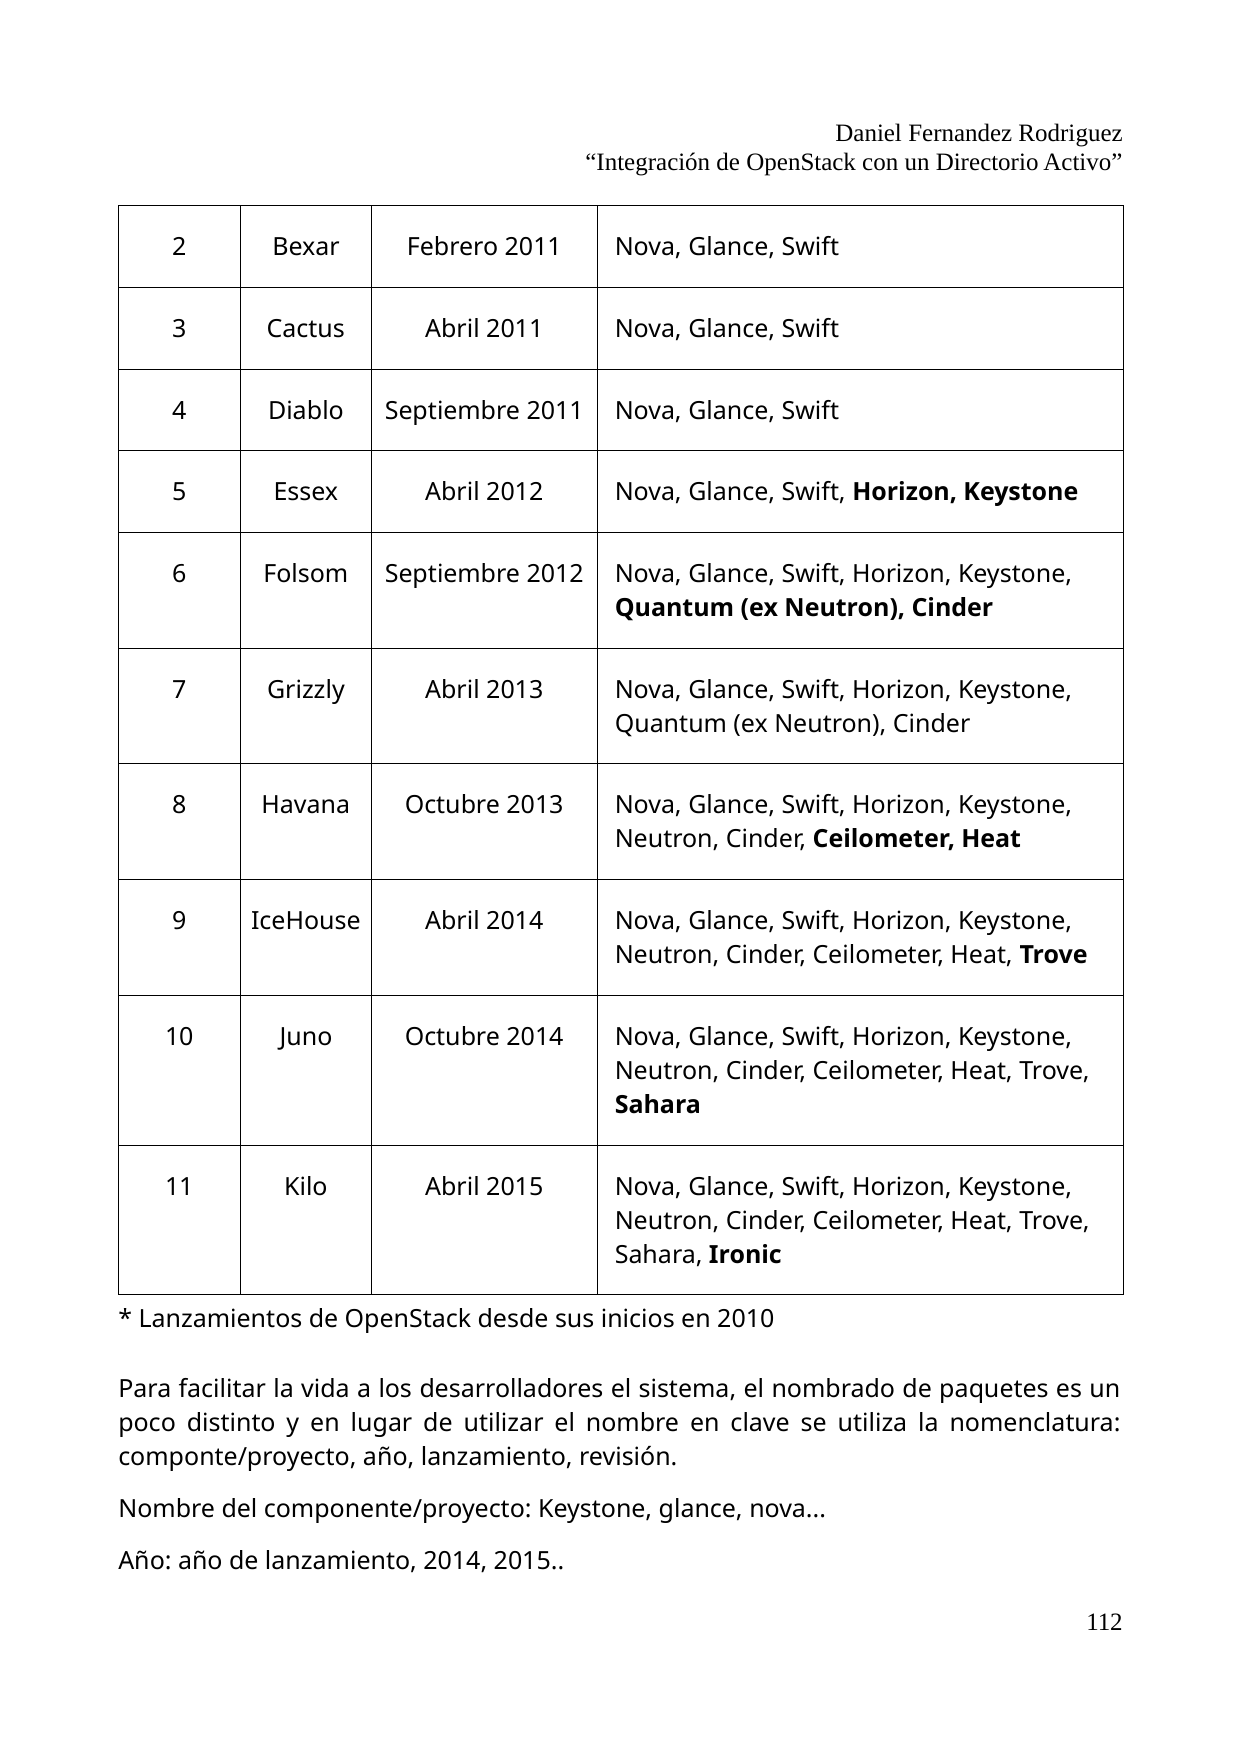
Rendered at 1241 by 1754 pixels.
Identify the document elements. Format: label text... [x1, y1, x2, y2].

table_cell Juno [241, 996, 371, 1144]
table_cell Abril 2012 [372, 451, 597, 532]
text Año: año de lanzamiento, 2014, 2015.. [118, 1543, 1122, 1577]
table_cell Nova, Glance, Swift, Horizon, Keystone, Neutron, Cinder, Ceilometer, Heat, Trove [598, 880, 1123, 995]
text Nombre del componente/proyecto: Keystone, glance, nova... [118, 1491, 1122, 1525]
table_cell 7 [119, 649, 240, 763]
table_cell Abril 2015 [372, 1146, 597, 1294]
table_cell 11 [119, 1146, 240, 1294]
table_cell Diablo [241, 370, 371, 450]
table_cell Nova, Glance, Swift [598, 370, 1123, 450]
table_cell 6 [119, 533, 240, 647]
table_cell Nova, Glance, Swift, Horizon, Keystone [598, 451, 1123, 532]
table_cell Bexar [241, 206, 371, 287]
table_cell Folsom [241, 533, 371, 647]
table_cell Nova, Glance, Swift, Horizon, Keystone, Neutron, Cinder, Ceilometer, Heat, Trove, Sahara, Ironic [598, 1146, 1123, 1294]
table_cell Nova, Glance, Swift, Horizon, Keystone, Quantum (ex Neutron), Cinder [598, 533, 1123, 647]
text * Lanzamientos de OpenStack desde sus inicios en 2010 [118, 1300, 1122, 1334]
table_cell Havana [241, 764, 371, 879]
table_cell 3 [119, 288, 240, 368]
table_cell 5 [119, 451, 240, 532]
table_cell Abril 2013 [372, 649, 597, 763]
table_cell 10 [119, 996, 240, 1144]
table_cell Cactus [241, 288, 371, 368]
table_cell Octubre 2013 [372, 764, 597, 879]
table_cell Nova, Glance, Swift [598, 288, 1123, 368]
table_cell IceHouse [241, 880, 371, 995]
table_cell Nova, Glance, Swift, Horizon, Keystone, Neutron, Cinder, Ceilometer, Heat [598, 764, 1123, 879]
text Para facilitar la vida a los desarrolladores el sistema, el nombrado de paquetes es un poco distinto y en lugar de utilizar el nombre en clave se utiliza la nomenclatura: componte/proyecto, año, lanzamiento, revisión. [118, 1371, 1122, 1473]
table_cell Nova, Glance, Swift [598, 206, 1123, 287]
table_cell Nova, Glance, Swift, Horizon, Keystone, Quantum (ex Neutron), Cinder [598, 649, 1123, 763]
table_cell Grizzly [241, 649, 371, 763]
table_cell 8 [119, 764, 240, 879]
table_cell Septiembre 2011 [372, 370, 597, 450]
table_cell Essex [241, 451, 371, 532]
table_cell 2 [119, 206, 240, 287]
table_cell Abril 2011 [372, 288, 597, 368]
table_cell Kilo [241, 1146, 371, 1294]
table_cell Nova, Glance, Swift, Horizon, Keystone, Neutron, Cinder, Ceilometer, Heat, Trove, Sahara [598, 996, 1123, 1144]
table_cell 9 [119, 880, 240, 995]
table_cell Abril 2014 [372, 880, 597, 995]
table_cell Febrero 2011 [372, 206, 597, 287]
table_cell Septiembre 2012 [372, 533, 597, 647]
table_cell Octubre 2014 [372, 996, 597, 1144]
table_cell 4 [119, 370, 240, 450]
